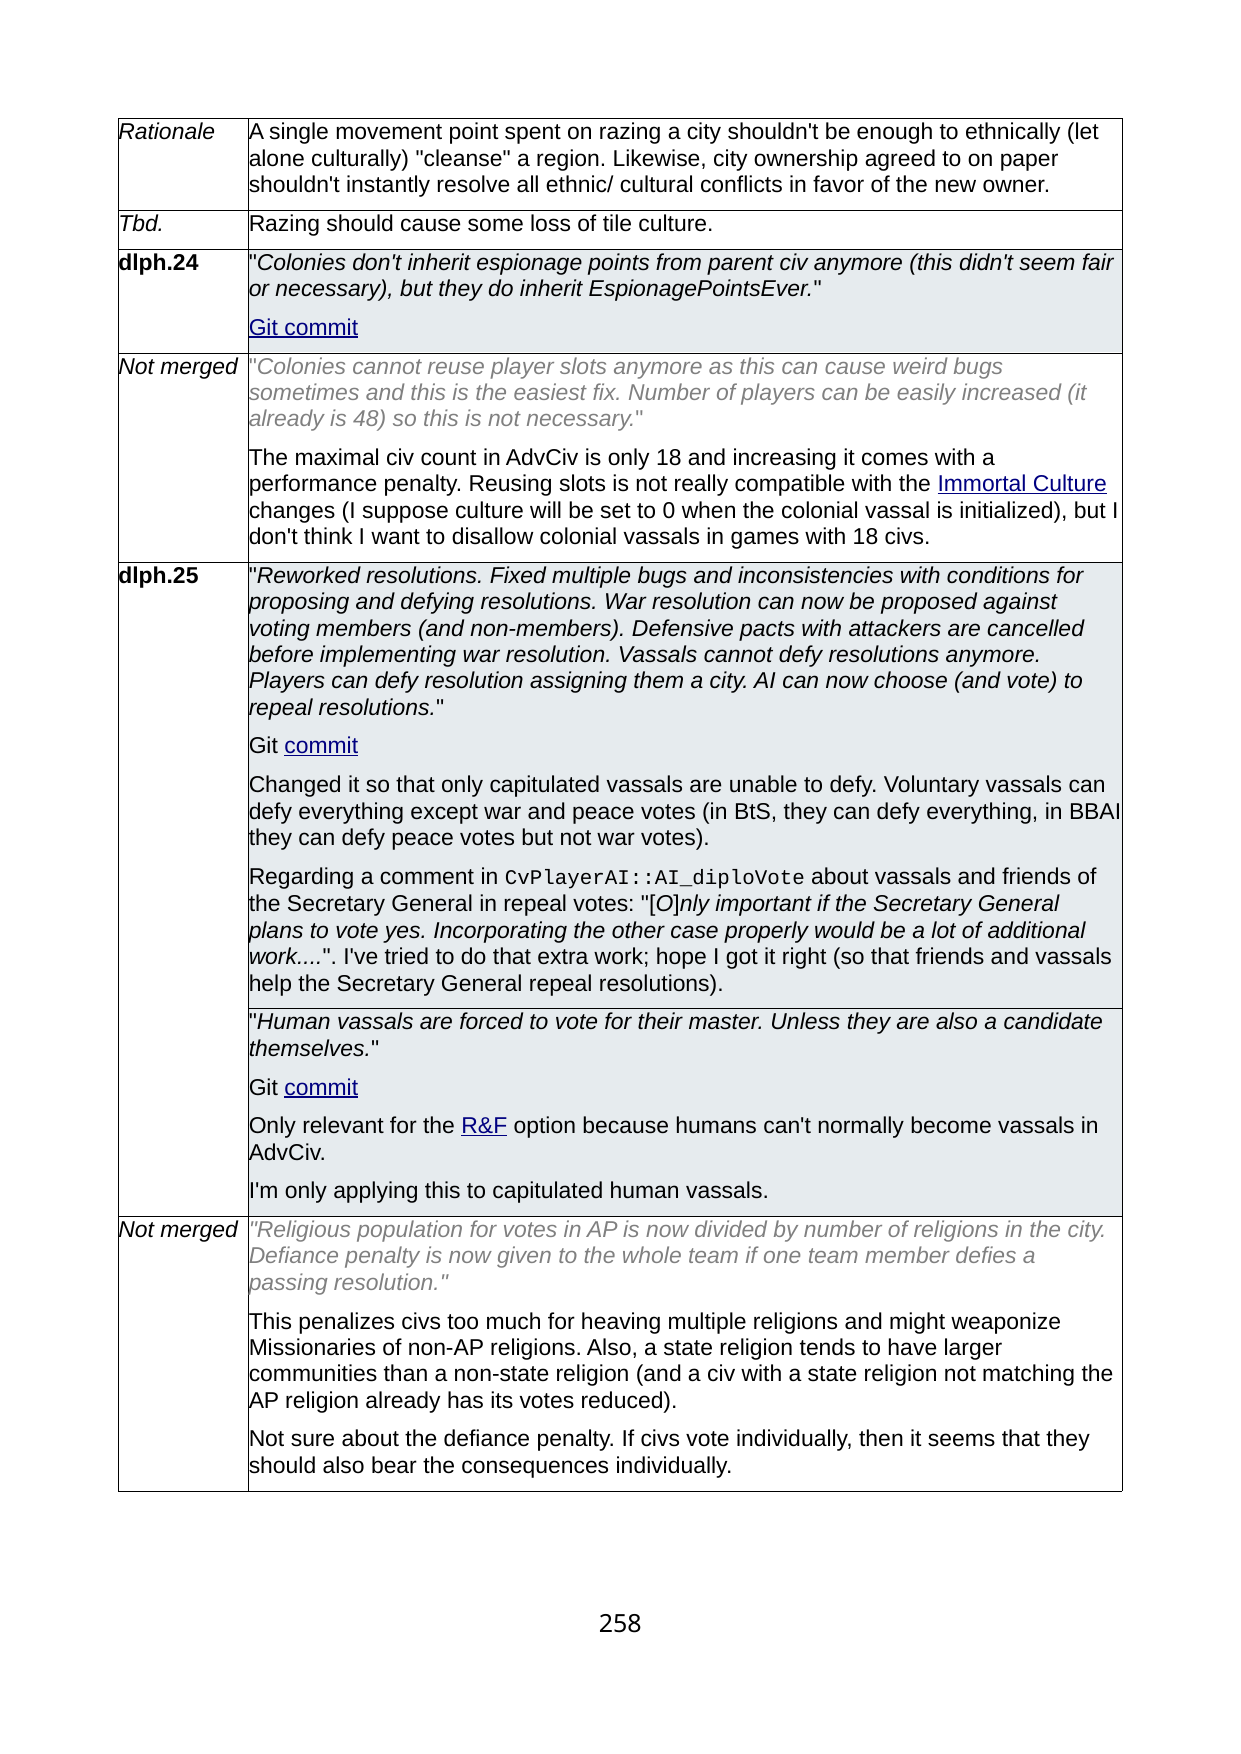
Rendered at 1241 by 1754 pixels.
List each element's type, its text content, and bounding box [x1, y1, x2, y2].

table_cell "Religious population for votes in AP is now divided by number of religions in the city. Defiance penalty is now given to the whole team if one team member defies a passing resolution." This penalizes civs too much for heaving multiple religions and might weaponize Missionaries of non-AP religions. Also, a state religion tends to have larger communities than a non-state religion (and a civ with a state religion not matching the AP religion already has its votes reduced). Not sure about the defiance penalty. If civs vote individually, then it seems that they should also bear the consequences individually. [249, 1217, 1122, 1491]
table_cell Razing should cause some loss of tile culture. [249, 211, 1122, 248]
table_cell "Colonies cannot reuse player slots anymore as this can cause weird bugs sometimes and this is the easiest fix. Number of players can be easily increased (it already is 48) so this is not necessary." The maximal civ count in AdvCiv is only 18 and increasing it comes with a performance penalty. Reusing slots is not really compatible with the Immortal Culture changes (I suppose culture will be set to 0 when the colonial vassal is initialized), but I don't think I want to disallow colonial vassals in games with 18 civs. [249, 354, 1122, 562]
table_cell dlph.25 [119, 563, 248, 1216]
table_cell Not merged [119, 354, 248, 562]
table_cell A single movement point spent on razing a city shouldn't be enough to ethnically (let alone culturally) "cleanse" a region. Likewise, city ownership agreed to on paper shouldn't instantly resolve all ethnic/ cultural conflicts in favor of the new owner. [249, 119, 1122, 210]
table_cell "Reworked resolutions. Fixed multiple bugs and inconsistencies with conditions for proposing and defying resolutions. War resolution can now be proposed against voting members (and non-members). Defensive pacts with attackers are cancelled before implementing war resolution. Vassals cannot defy resolutions anymore. Players can defy resolution assigning them a city. AI can now choose (and vote) to repeal resolutions." Git commit Changed it so that only capitulated vassals are unable to defy. Voluntary vassals can defy everything except war and peace votes (in BtS, they can defy everything, in BBAI they can defy peace votes but not war votes). Regarding a comment in CvPlayerAI::AI_diploVote about vassals and friends of the Secretary General in repeal votes: "[O]nly important if the Secretary General plans to vote yes. Incorporating the other case properly would be a lot of additional work....". I've tried to do that extra work; hope I got it right (so that friends and vassals help the Secretary General repeal resolutions). [249, 563, 1122, 1008]
table_cell "Colonies don't inherit espionage points from parent civ anymore (this didn't seem fair or necessary), but they do inherit EspionagePointsEver." Git commit [249, 250, 1122, 352]
table_cell Rationale [119, 119, 248, 210]
table_cell Not merged [119, 1217, 248, 1491]
table_cell dlph.24 [119, 250, 248, 352]
table_cell Tbd. [119, 211, 248, 248]
table_cell "Human vassals are forced to vote for their master. Unless they are also a candidate themselves." Git commit Only relevant for the R&F option because humans can't normally become vassals in AdvCiv. I'm only applying this to capitulated human vassals. [249, 1009, 1122, 1216]
